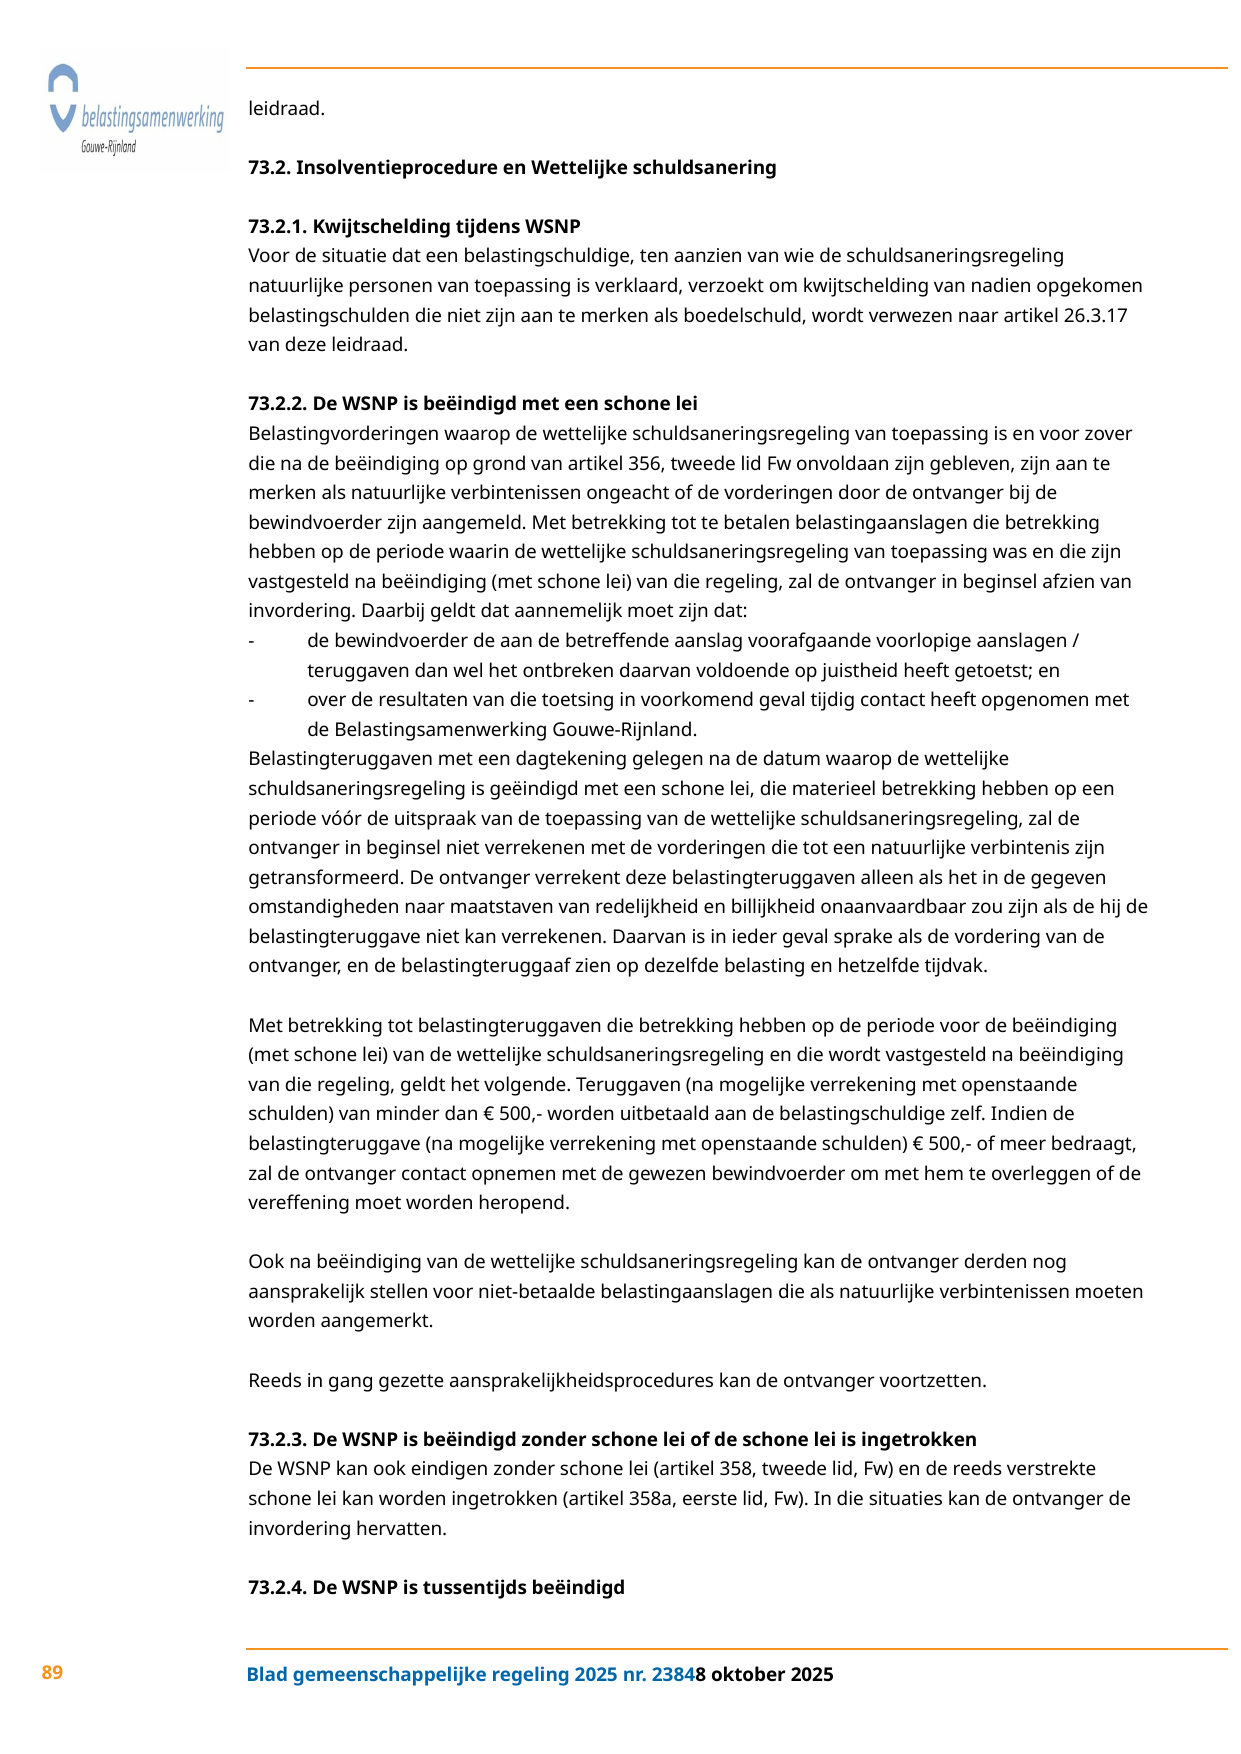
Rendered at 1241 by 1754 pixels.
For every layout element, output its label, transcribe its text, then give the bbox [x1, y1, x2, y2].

text 73.2.4. De WSNP is tussentijds beëindigd [248, 1574, 1152, 1600]
text leidraad. [248, 95, 1152, 121]
list over de resultaten van die toetsing in voorkomend geval tijdig contact heeft opgenomen met de Belastingsamenwerking Gouwe-Rijnland. [248, 686, 1152, 742]
text De WSNP kan ook eindigen zonder schone lei (artikel 358, tweede lid, Fw) en de reeds verstrekte schone lei kan worden ingetrokken (artikel 358a, eerste lid, Fw). In die situaties kan de ontvanger de invordering hervatten. [248, 1456, 1152, 1541]
text Belastingvorderingen waarop de wettelijke schuldsaneringsregeling van toepassing is en voor zover die na de beëindiging op grond van artikel 356, tweede lid Fw onvoldaan zijn gebleven, zijn aan te merken als natuurlijke verbintenissen ongeacht of de vorderingen door de ontvanger bij de bewindvoerder zijn aangemeld. Met betrekking tot te betalen belastingaanslagen die betrekking hebben op de periode waarin de wettelijke schuldsaneringsregeling van toepassing was en die zijn vastgesteld na beëindiging (met schone lei) van die regeling, zal de ontvanger in beginsel afzien van invordering. Daarbij geldt dat aannemelijk moet zijn dat: [248, 420, 1152, 623]
text Met betrekking tot belastingteruggaven die betrekking hebben op de periode voor de beëindiging (met schone lei) van de wettelijke schuldsaneringsregeling en die wordt vastgesteld na beëindiging van die regeling, geldt het volgende. Teruggaven (na mogelijke verrekening met openstaande schulden) van minder dan € 500,- worden uitbetaald aan de belastingschuldige zelf. Indien de belastingteruggave (na mogelijke verrekening met openstaande schulden) € 500,- of meer bedraagt, zal de ontvanger contact opnemen met de gewezen bewindvoerder om met hem te overleggen of de vereffening moet worden heropend. [248, 1012, 1152, 1215]
text Ook na beëindiging van de wettelijke schuldsaneringsregeling kan de ontvanger derden nog aansprakelijk stellen voor niet-betaalde belastingaanslagen die als natuurlijke verbintenissen moeten worden aangemerkt. [248, 1248, 1152, 1333]
text Voor de situatie dat een belastingschuldige, ten aanzien van wie de schuldsaneringsregeling natuurlijke personen van toepassing is verklaard, verzoekt om kwijtschelding van nadien opgekomen belastingschulden die niet zijn aan te merken als boedelschuld, wordt verwezen naar artikel 26.3.17 van deze leidraad. [248, 243, 1152, 357]
text Belastingteruggaven met een dagtekening gelegen na de datum waarop de wettelijke schuldsaneringsregeling is geëindigd met een schone lei, die materieel betrekking hebben op een periode vóór de uitspraak van de toepassing van de wettelijke schuldsaneringsregeling, zal de ontvanger in beginsel niet verrekenen met de vorderingen die tot een natuurlijke verbintenis zijn getransformeerd. De ontvanger verrekent deze belastingteruggaven alleen als het in de gegeven omstandigheden naar maatstaven van redelijkheid en billijkheid onaanvaardbaar zou zijn als de hij de belastingteruggave niet kan verrekenen. Daarvan is in ieder geval sprake als de vordering van de ontvanger, en de belastingteruggaaf zien op dezelfde belasting en hetzelfde tijdvak. [248, 746, 1152, 978]
text 73.2. Insolventieprocedure en Wettelijke schuldsanering [248, 154, 1152, 180]
text 73.2.1. Kwijtschelding tijdens WSNP [248, 213, 1152, 239]
picture [41, 47, 231, 172]
list de bewindvoerder de aan de betreffende aanslag voorafgaande voorlopige aanslagen / teruggaven dan wel het ontbreken daarvan voldoende op juistheid heeft getoetst; en [248, 627, 1152, 683]
text Reeds in gang gezette aansprakelijkheidsprocedures kan de ontvanger voortzetten. [248, 1367, 1152, 1393]
text 73.2.2. De WSNP is beëindigd met een schone lei [248, 391, 1152, 416]
text 73.2.3. De WSNP is beëindigd zonder schone lei of de schone lei is ingetrokken [248, 1426, 1152, 1452]
